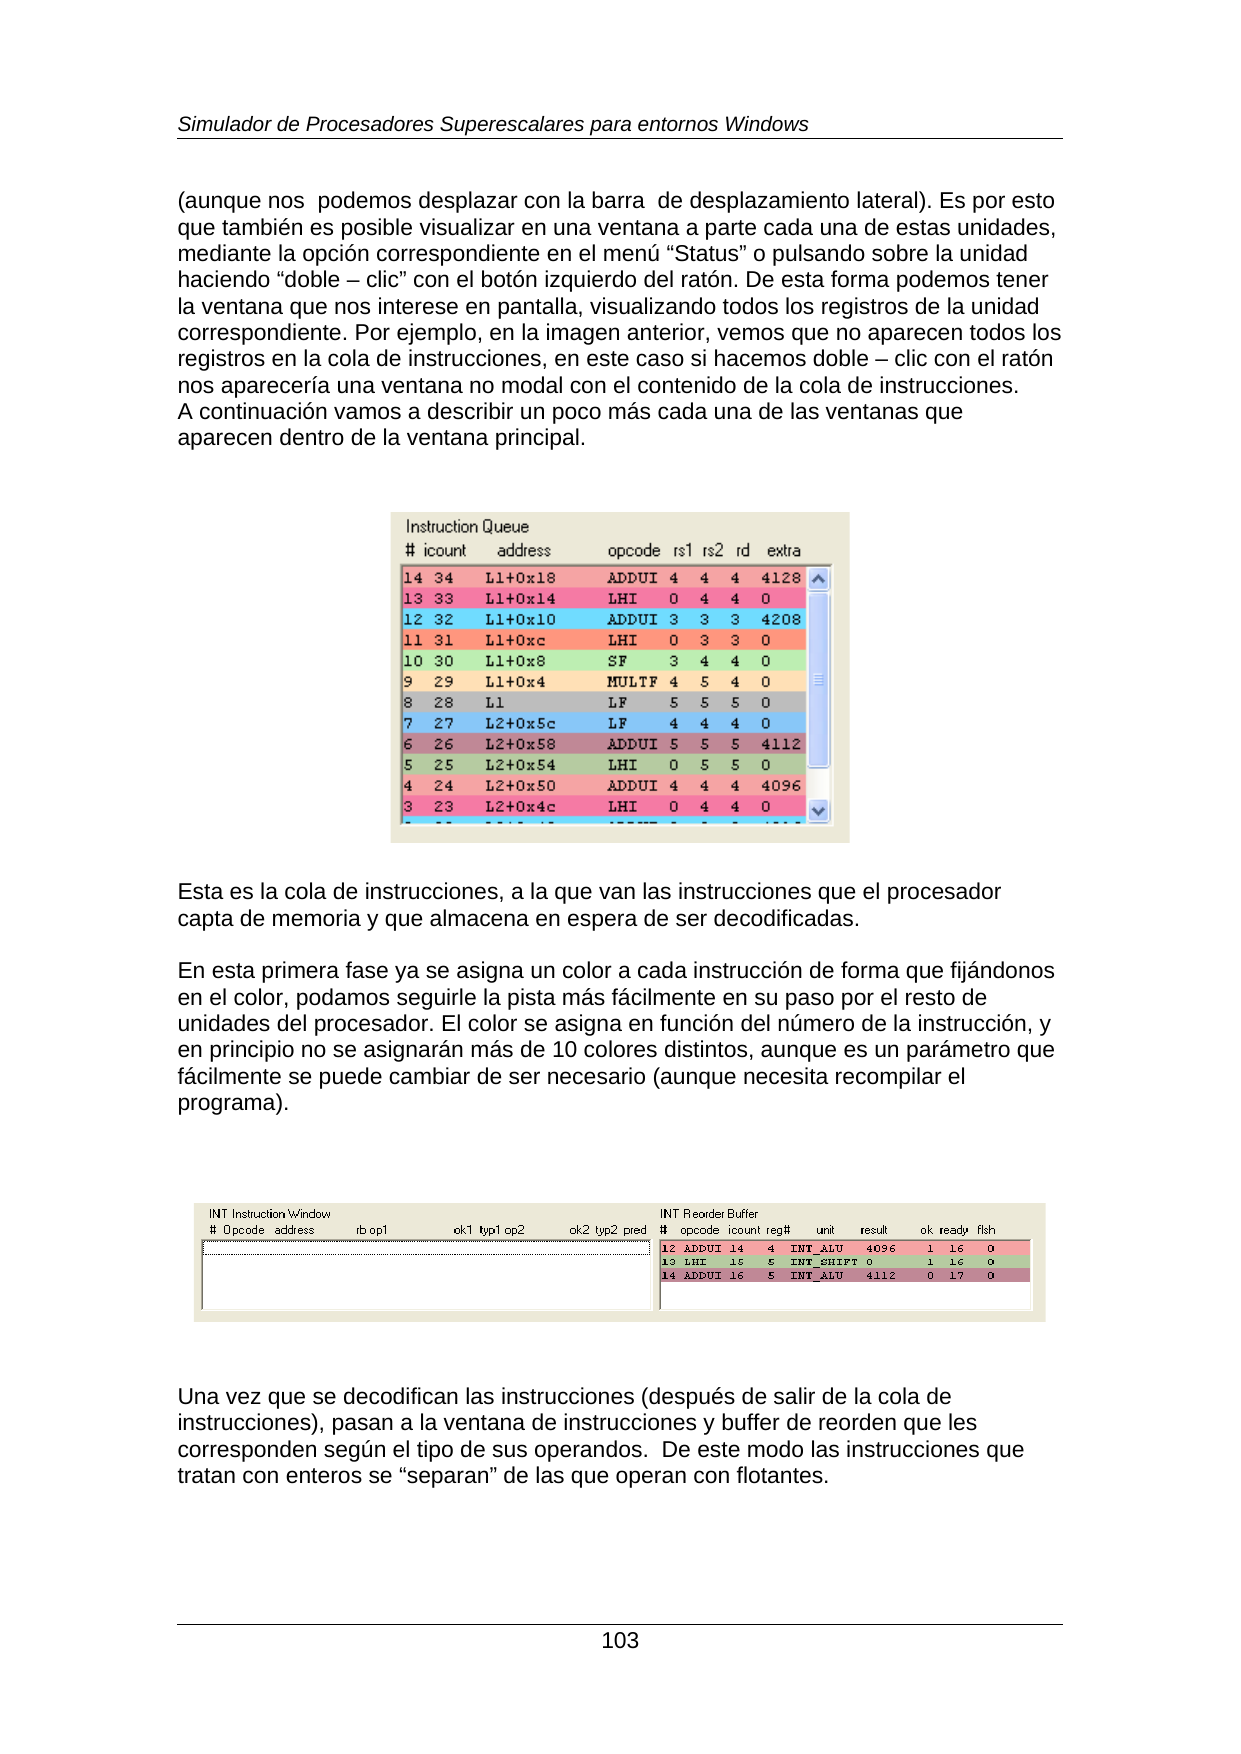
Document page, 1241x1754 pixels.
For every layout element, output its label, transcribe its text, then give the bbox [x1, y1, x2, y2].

text Esta es la cola de instrucciones, a la que van las instrucciones que el procesador capta de memoria y que almacena en espera de ser decodificadas. [177, 878, 1063, 931]
text A continuación vamos a describir un poco más cada una de las ventanas que aparecen dentro de la ventana principal. [177, 398, 1063, 451]
text (aunque nos podemos desplazar con la barra de desplazamiento lateral). Es por esto que también es posible visualizar en una ventana a parte cada una de estas unidades, mediante la opción correspondiente en el menú “Status” o pulsando sobre la unidad haciendo “doble – clic” con el botón izquierdo del ratón. De esta forma podemos tener la ventana que nos interese en pantalla, visualizando todos los registros de la unidad correspondiente. Por ejemplo, en la imagen anterior, vemos que no aparecen todos los registros en la cola de instrucciones, en este caso si hacemos doble – clic con el ratón nos aparecería una ventana no modal con el contenido de la cola de instrucciones. [177, 187, 1063, 398]
text Una vez que se decodifican las instrucciones (después de salir de la cola de instrucciones), pasan a la ventana de instrucciones y buffer de reorden que les corresponden según el tipo de sus operandos. De este modo las instrucciones que tratan con enteros se “separan” de las que operan con flotantes. [177, 1383, 1063, 1488]
text En esta primera fase ya se asigna un color a cada instrucción de forma que fijándonos en el color, podamos seguirle la pista más fácilmente en su paso por el resto de unidades del procesador. El color se asigna en función del número de la instrucción, y en principio no se asignarán más de 10 colores distintos, aunque es un parámetro que fácilmente se puede cambiar de ser necesario (aunque necesita recompilar el programa). [177, 957, 1063, 1115]
picture [193, 1203, 1046, 1322]
picture [390, 512, 850, 843]
